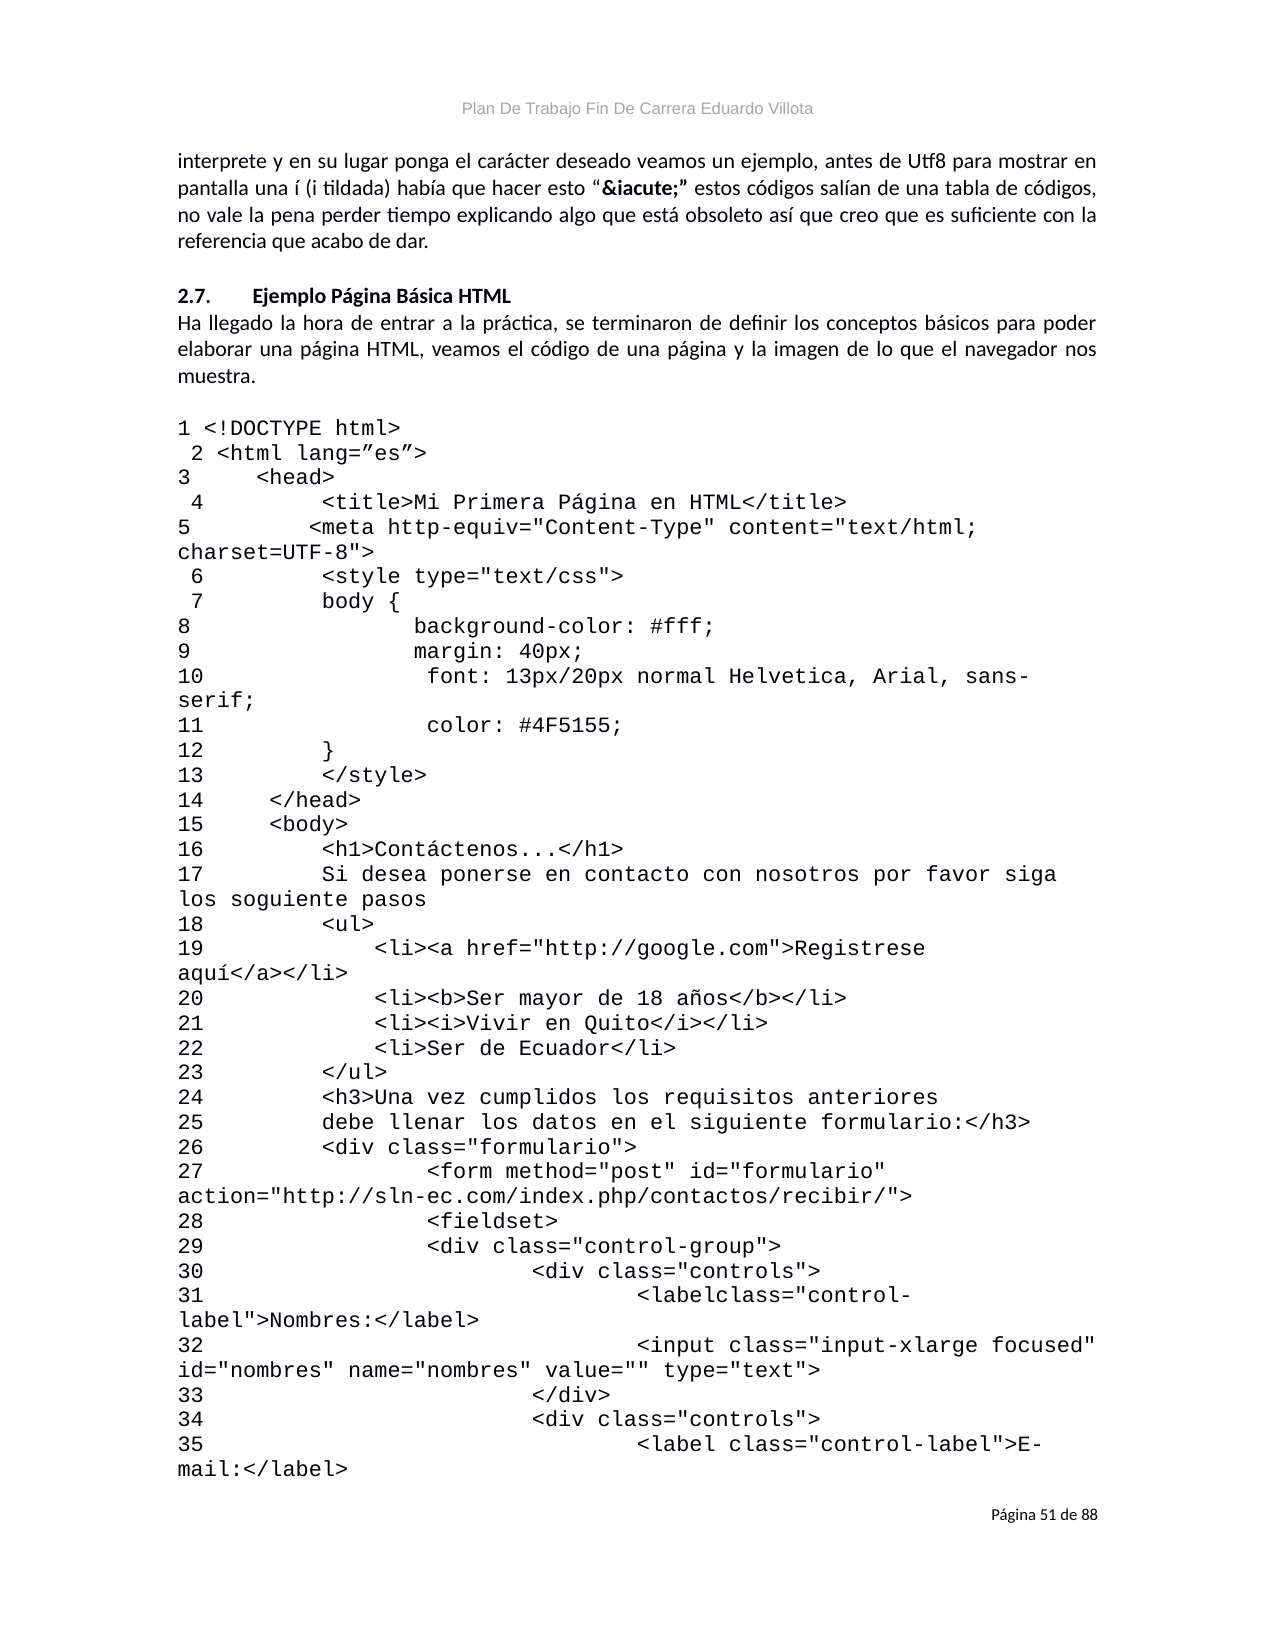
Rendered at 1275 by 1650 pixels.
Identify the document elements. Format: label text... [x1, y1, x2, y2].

text 27 <form method="post" id="formulario" action="http://sln-ec.com/index.php/contactos/recibir/"> [177, 1161, 1098, 1210]
text 18 <ul> [177, 913, 1098, 938]
text 29 <div class="control-group"> [177, 1235, 1098, 1260]
text 10 font: 13px/20px normal Helvetica, Arial, sans-serif; [177, 665, 1098, 714]
text 22 <li>Ser de Ecuador</li> [177, 1037, 1098, 1062]
text 12 } [177, 739, 1098, 764]
text 14 </head> [177, 789, 1098, 814]
text 28 <fieldset> [177, 1210, 1098, 1235]
text 26 <div class="formulario"> [177, 1136, 1098, 1161]
text Ha llegado la hora de entrar a la práctica, se terminaron de definir los conceptos básicos para poder elaborar una página HTML, veamos el código de una página y la imagen de lo que el navegador nos muestra. [177, 309, 1098, 389]
text 23 </ul> [177, 1062, 1098, 1086]
text 35 <label class="control-label">E-mail:</label> [177, 1433, 1098, 1483]
text 13 </style> [177, 764, 1098, 789]
text interprete y en su lugar ponga el carácter deseado veamos un ejemplo, antes de Utf8 para mostrar en pantalla una í (i tildada) había que hacer esto “&iacute;” estos códigos salían de una tabla de códigos, no vale la pena perder tiempo explicando algo que está obsoleto así que creo que es suficiente con la referencia que acabo de dar. [177, 148, 1098, 254]
text 2.7. Ejemplo Página Básica HTML [177, 282, 1098, 309]
text 33 </div> [177, 1384, 1098, 1409]
text 5 <meta http-equiv="Content-Type" content="text/html; charset=UTF-8"> [177, 516, 1098, 566]
text 20 <li><b>Ser mayor de 18 años</b></li> [177, 987, 1098, 1012]
text 3 <head> [177, 467, 1098, 491]
text 9 margin: 40px; [177, 640, 1098, 665]
text 24 <h3>Una vez cumplidos los requisitos anteriores [177, 1086, 1098, 1111]
text 19 <li><a href="http://google.com">Registrese aquí</a></li> [177, 938, 1098, 987]
text 8 background-color: #fff; [177, 615, 1098, 640]
text 30 <div class="controls"> [177, 1260, 1098, 1285]
text 1 <!DOCTYPE html> [177, 417, 1098, 442]
text 32 <input class="input-xlarge focused" id="nombres" name="nombres" value="" type="text"> [177, 1334, 1098, 1384]
text 17 Si desea ponerse en contacto con nosotros por favor siga los soguiente pasos [177, 863, 1098, 913]
text 25 debe llenar los datos en el siguiente formulario:</h3> [177, 1111, 1098, 1136]
text 11 color: #4F5155; [177, 714, 1098, 739]
text 2 <html lang=”es”> [177, 442, 1098, 467]
text 16 <h1>Contáctenos...</h1> [177, 838, 1098, 863]
text 21 <li><i>Vivir en Quito</i></li> [177, 1012, 1098, 1037]
text 15 <body> [177, 814, 1098, 838]
text 7 body { [177, 591, 1098, 615]
text 6 <style type="text/css"> [177, 566, 1098, 591]
text 31 <labelclass="control-label">Nombres:</label> [177, 1285, 1098, 1334]
text 34 <div class="controls"> [177, 1409, 1098, 1433]
text 4 <title>Mi Primera Página en HTML</title> [177, 491, 1098, 516]
